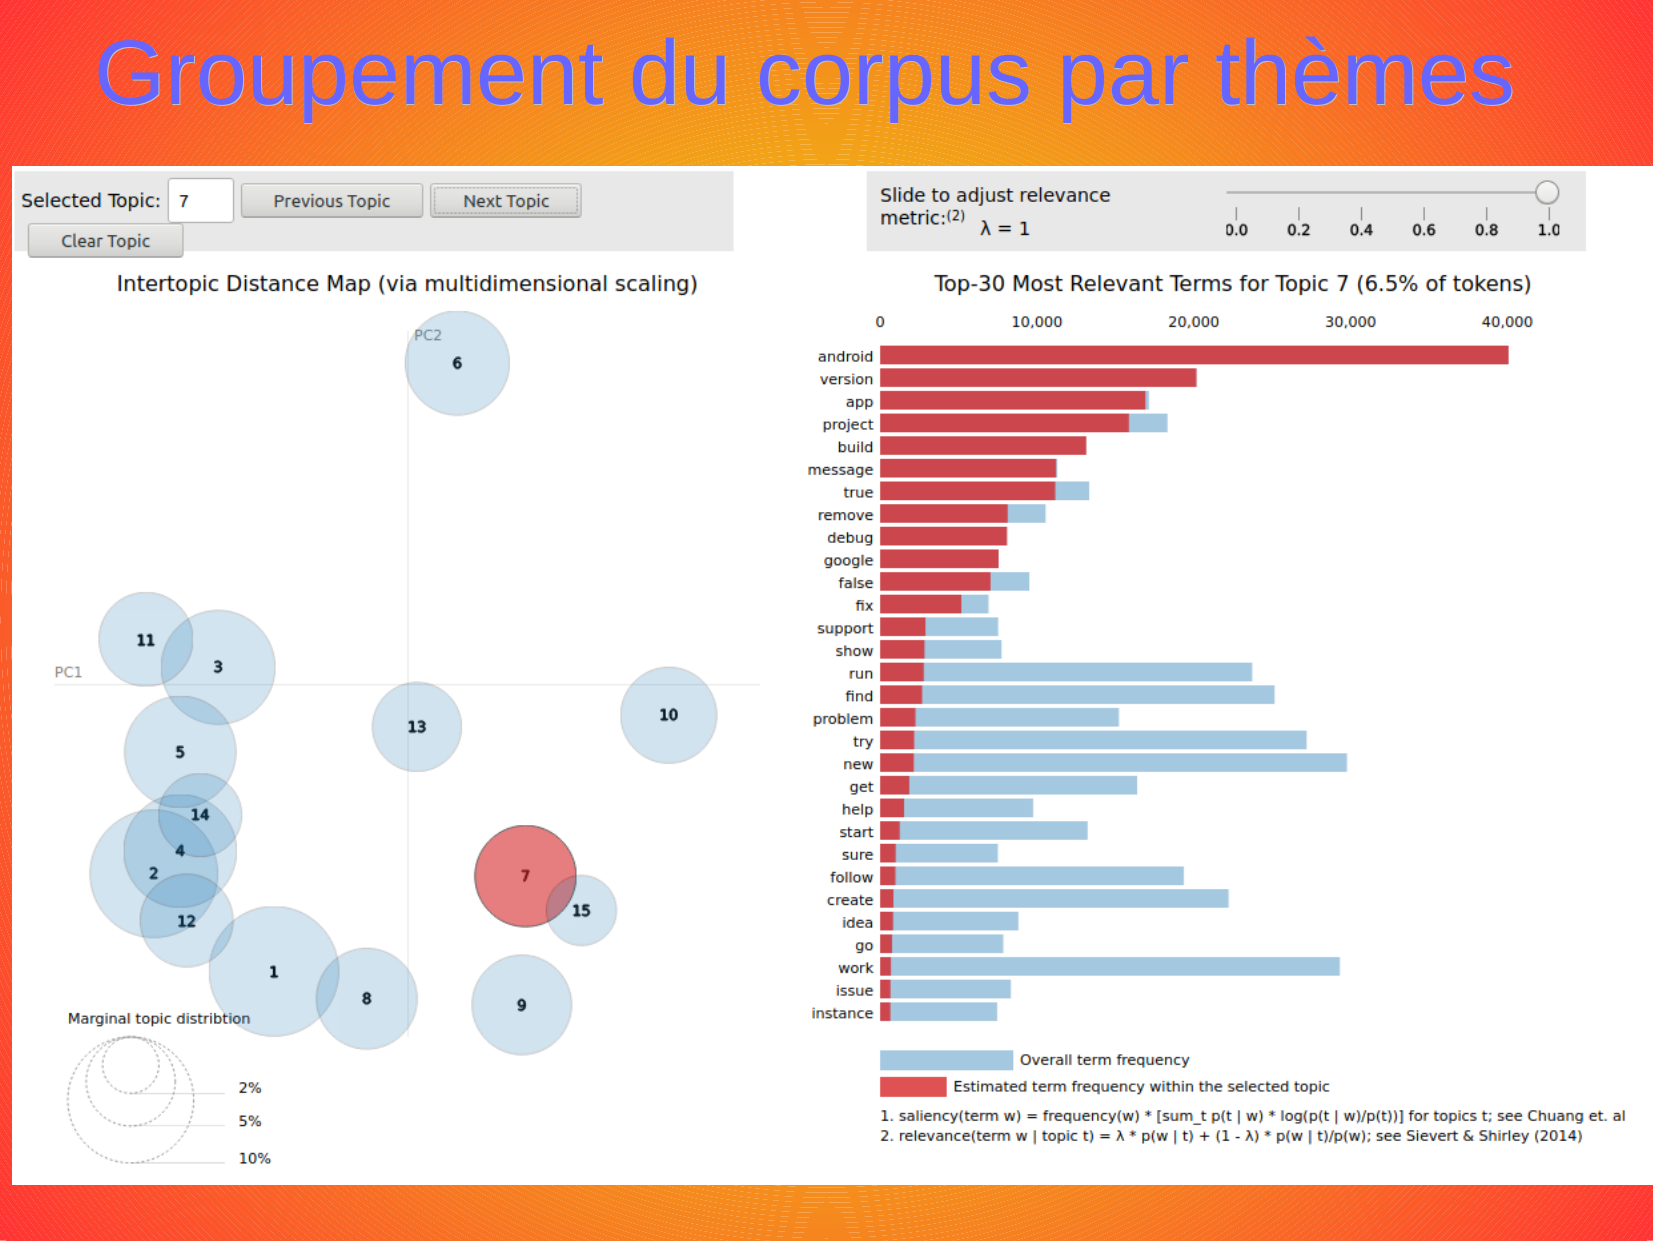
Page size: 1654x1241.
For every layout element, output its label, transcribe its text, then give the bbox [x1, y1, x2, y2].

title Groupement du corpus par thèmes [75, 0, 1563, 146]
picture [12, 166, 1653, 1186]
